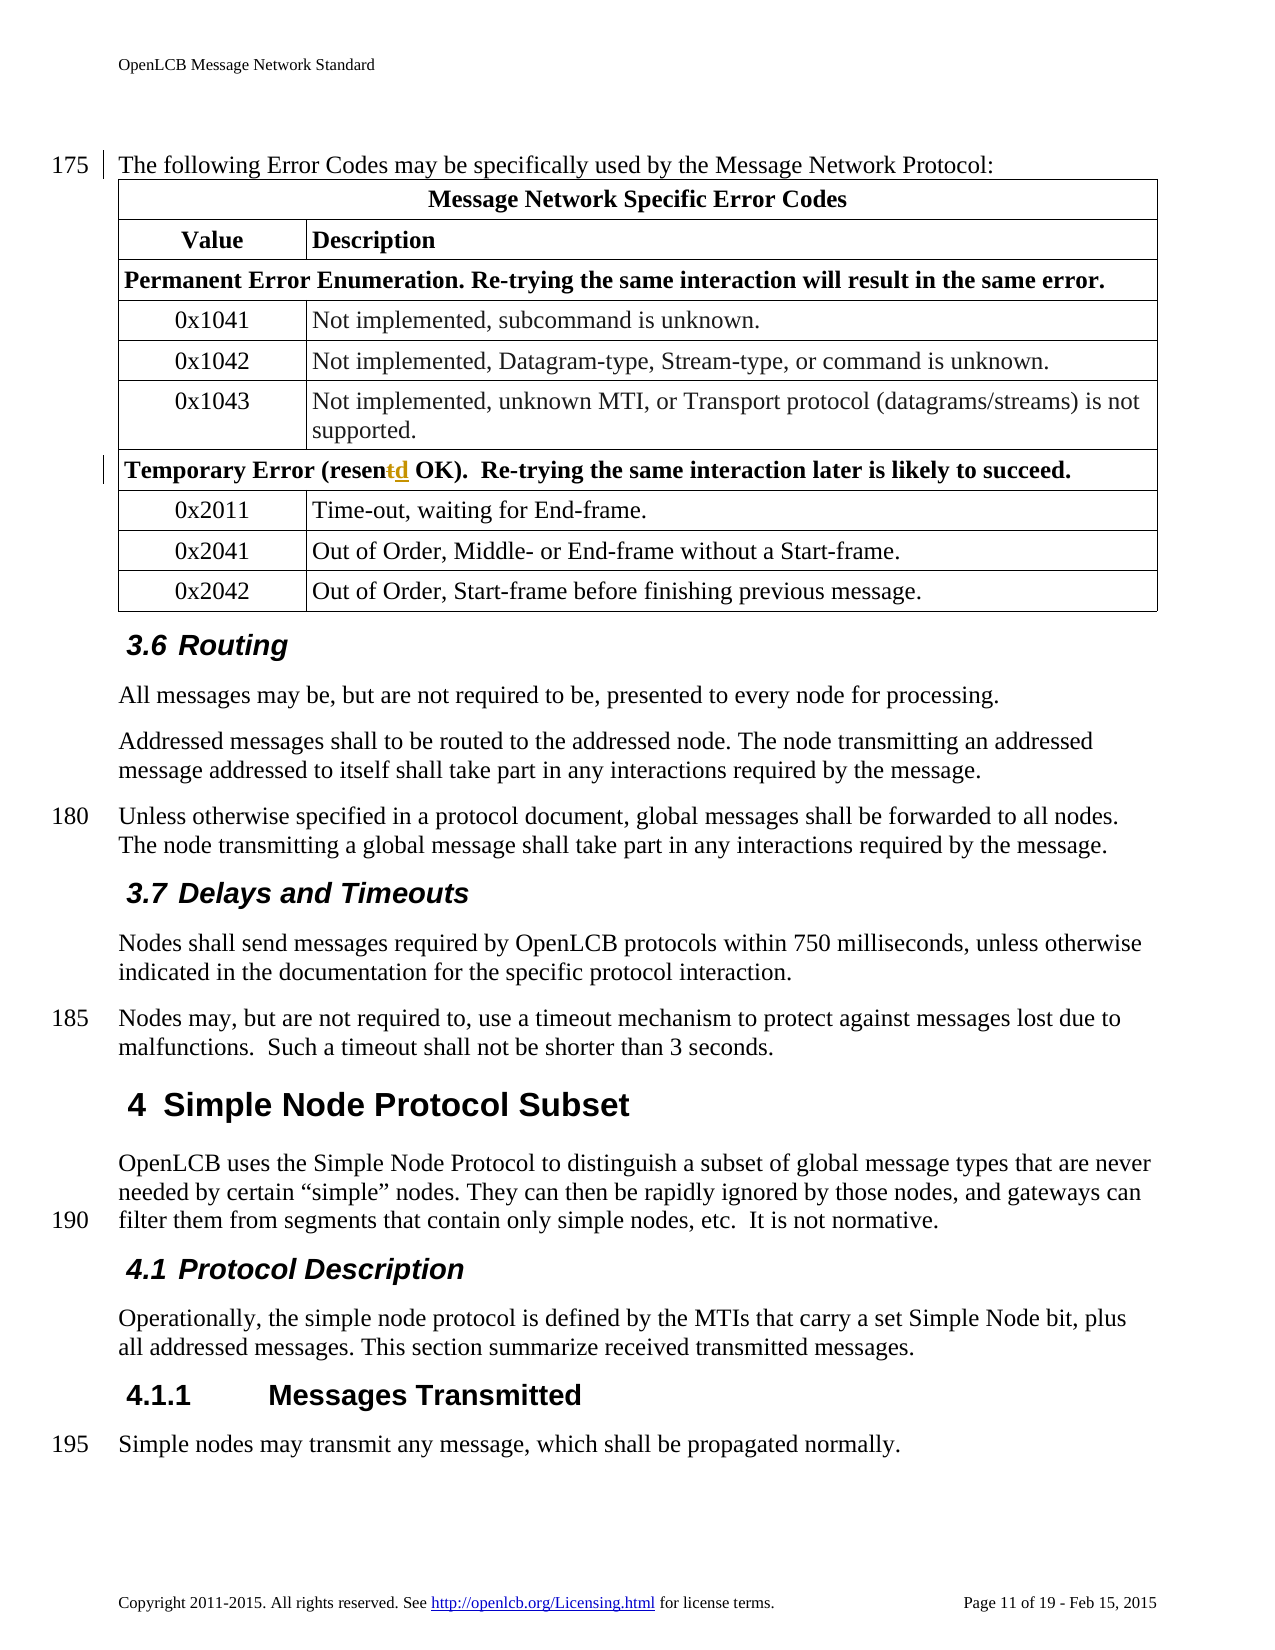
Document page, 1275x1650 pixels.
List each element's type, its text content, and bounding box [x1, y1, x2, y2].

table_cell 0x1042 [119, 341, 306, 380]
table_cell Temporary Error (resend OK). Re-trying the same interaction later is likely to succeed. [119, 450, 1157, 490]
table_cell Permanent Error Enumeration. Re-trying the same interaction will result in the same error. [119, 260, 1157, 300]
table_cell Out of Order, Start-frame before finishing previous message. [307, 571, 1157, 611]
text OpenLCB uses the Simple Node Protocol to distinguish a subset of global message types that are never needed by certain “simple” nodes. They can then be rapidly ignored by those nodes, and gateways can filter them from segments that contain only simple nodes, etc. It is not normative. [118, 1148, 1157, 1234]
subtitle Delays and Timeouts [118, 877, 1157, 910]
subtitle Messages Transmitted [118, 1378, 1157, 1412]
table_cell Time-out, waiting for End-frame. [307, 491, 1157, 530]
table_cell 0x2041 [119, 531, 306, 570]
subtitle Simple Node Protocol Subset [118, 1086, 1157, 1124]
table_cell Out of Order, Middle- or End-frame without a Start-frame. [307, 531, 1157, 570]
table_header Message Network Specific Error Codes [119, 180, 1157, 219]
table_cell Value [119, 220, 306, 259]
text Unless otherwise specified in a protocol document, global messages shall be forwarded to all nodes. The node transmitting a global message shall take part in any interactions required by the message. [118, 801, 1157, 859]
table_cell Not implemented, subcommand is unknown. [307, 301, 1157, 340]
table_cell Not implemented, Datagram-type, Stream-type, or command is unknown. [307, 341, 1157, 380]
text Addressed messages shall to be routed to the addressed node. The node transmitting an addressed message addressed to itself shall take part in any interactions required by the message. [118, 726, 1157, 784]
table_cell 0x2042 [119, 571, 306, 611]
subtitle Routing [118, 628, 1157, 662]
subtitle Protocol Description [118, 1252, 1157, 1285]
text The following Error Codes may be specifically used by the Message Network Protocol: [118, 150, 1157, 179]
table_cell 0x1043 [119, 381, 306, 449]
table_cell Not implemented, unknown MTI, or Transport protocol (datagrams/streams) is not supported. [307, 381, 1157, 449]
table_cell 0x2011 [119, 491, 306, 530]
table_cell 0x1041 [119, 301, 306, 340]
text Nodes shall send messages required by OpenLCB protocols within 750 milliseconds, unless otherwise indicated in the documentation for the specific protocol interaction. [118, 928, 1157, 985]
text Simple nodes may transmit any message, which shall be propagated normally. [118, 1429, 1157, 1458]
table_cell Description [307, 220, 1157, 259]
text All messages may be, but are not required to be, presented to every node for processing. [118, 680, 1157, 708]
text Operationally, the simple node protocol is defined by the MTIs that carry a set Simple Node bit, plus all addressed messages. This section summarize received transmitted messages. [118, 1303, 1157, 1361]
text Nodes may, but are not required to, use a timeout mechanism to protect against messages lost due to malfunctions. Such a timeout shall not be shorter than 3 seconds. [118, 1003, 1157, 1061]
